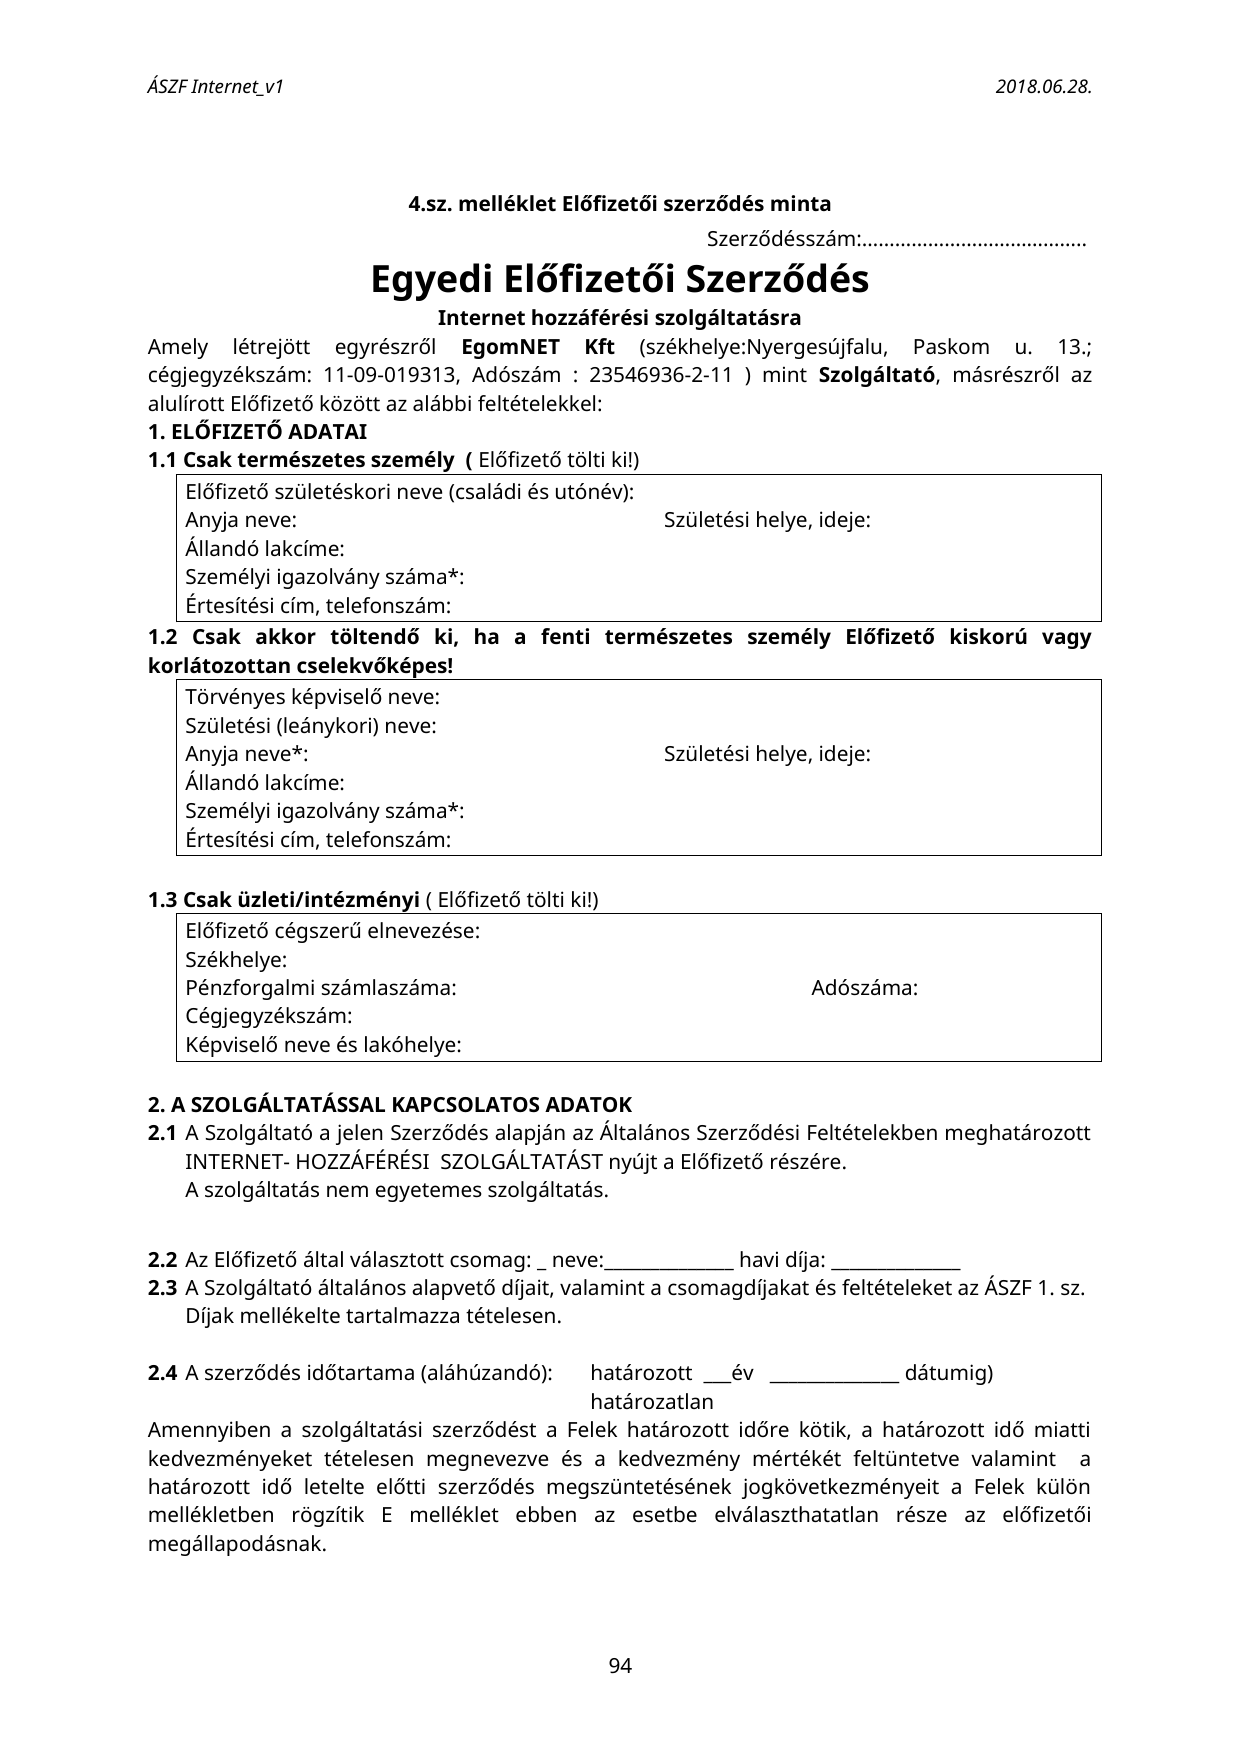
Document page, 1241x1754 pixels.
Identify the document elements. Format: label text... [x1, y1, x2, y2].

text Állandó lakcíme: [177, 765, 1101, 793]
subtitle Egyedi Előfizetői Szerződés [148, 252, 1092, 303]
text Anyja neve: Születési helye, ideje: [177, 502, 1101, 531]
text határozatlan [148, 1387, 1092, 1415]
text Születési (leánykori) neve: [177, 708, 1101, 736]
text 1. ELŐFIZETŐ ADATAI [148, 417, 1092, 446]
list A szerződés időtartama (aláhúzandó): határozott ___év ______________ dátumig) [148, 1358, 1092, 1387]
text Értesítési cím, telefonszám: [177, 588, 1101, 621]
text Anyja neve*: Születési helye, ideje: [177, 736, 1101, 765]
text Értesítési cím, telefonszám: [177, 822, 1101, 855]
text A szolgáltatás nem egyetemes szolgáltatás. [185, 1175, 1092, 1204]
text Előfizető születéskori neve (családi és utónév): [177, 475, 1101, 502]
text 1.1 Csak természetes személy ( Előfizető tölti ki!) [148, 446, 1092, 474]
text Személyi igazolvány száma*: [177, 559, 1101, 588]
text Törvényes képviselő neve: [177, 680, 1101, 708]
text Előfizető cégszerű elnevezése: [177, 914, 1101, 942]
text Cégjegyzékszám: [177, 998, 1101, 1027]
text Képviselő neve és lakóhelye: [177, 1027, 1101, 1061]
text Amely létrejött egyrészről EgomNET Kft (székhelye:Nyergesújfalu, Paskom u. 13.; cégjegyzékszám: 11-09-019313, Adószám : 23546936-2-11 ) mint Szolgáltató, másrészről az alulírott Előfizető között az alábbi feltételekkel: [148, 332, 1092, 417]
text 1.2 Csak akkor töltendő ki, ha a fenti természetes személy Előfizető kiskorú vagy korlátozottan cselekvőképes! [148, 622, 1092, 679]
subtitle Szerződésszám:………………………………….. [148, 224, 1092, 252]
text Amennyiben a szolgáltatási szerződést a Felek határozott időre kötik, a határozott idő miatti kedvezményeket tételesen megnevezve és a kedvezmény mértékét feltüntetve valamint a határozott idő letelte előtti szerződés megszüntetésének jogkövetkezményeit a Felek külön mellékletben rögzítik E melléklet ebben az esetbe elválaszthatatlan része az előfizetői megállapodásnak. [148, 1415, 1092, 1557]
list Az Előfizető által választott csomag: _ neve:______________ havi díja: ______________ [148, 1245, 1092, 1273]
list A Szolgáltató általános alapvető díjait, valamint a csomagdíjakat és feltételeket az ÁSZF 1. sz. Díjak mellékelte tartalmazza tételesen. [148, 1273, 1092, 1330]
text Pénzforgalmi számlaszáma: Adószáma: [177, 970, 1101, 998]
text 2. A SZOLGÁLTATÁSSAL KAPCSOLATOS ADATOK [148, 1090, 1092, 1118]
text Személyi igazolvány száma*: [177, 793, 1101, 822]
list A Szolgáltató a jelen Szerződés alapján az Általános Szerződési Feltételekben meghatározott INTERNET- HOZZÁFÉRÉSI SZOLGÁLTATÁST nyújt a Előfizető részére. [148, 1118, 1092, 1175]
subtitle 4.sz. melléklet Előfizetői szerződés minta [148, 189, 1092, 218]
subtitle Internet hozzáférési szolgáltatásra [148, 303, 1092, 332]
text Székhelye: [177, 942, 1101, 970]
text Állandó lakcíme: [177, 531, 1101, 559]
text 1.3 Csak üzleti/intézményi ( Előfizető tölti ki!) [148, 885, 1092, 913]
